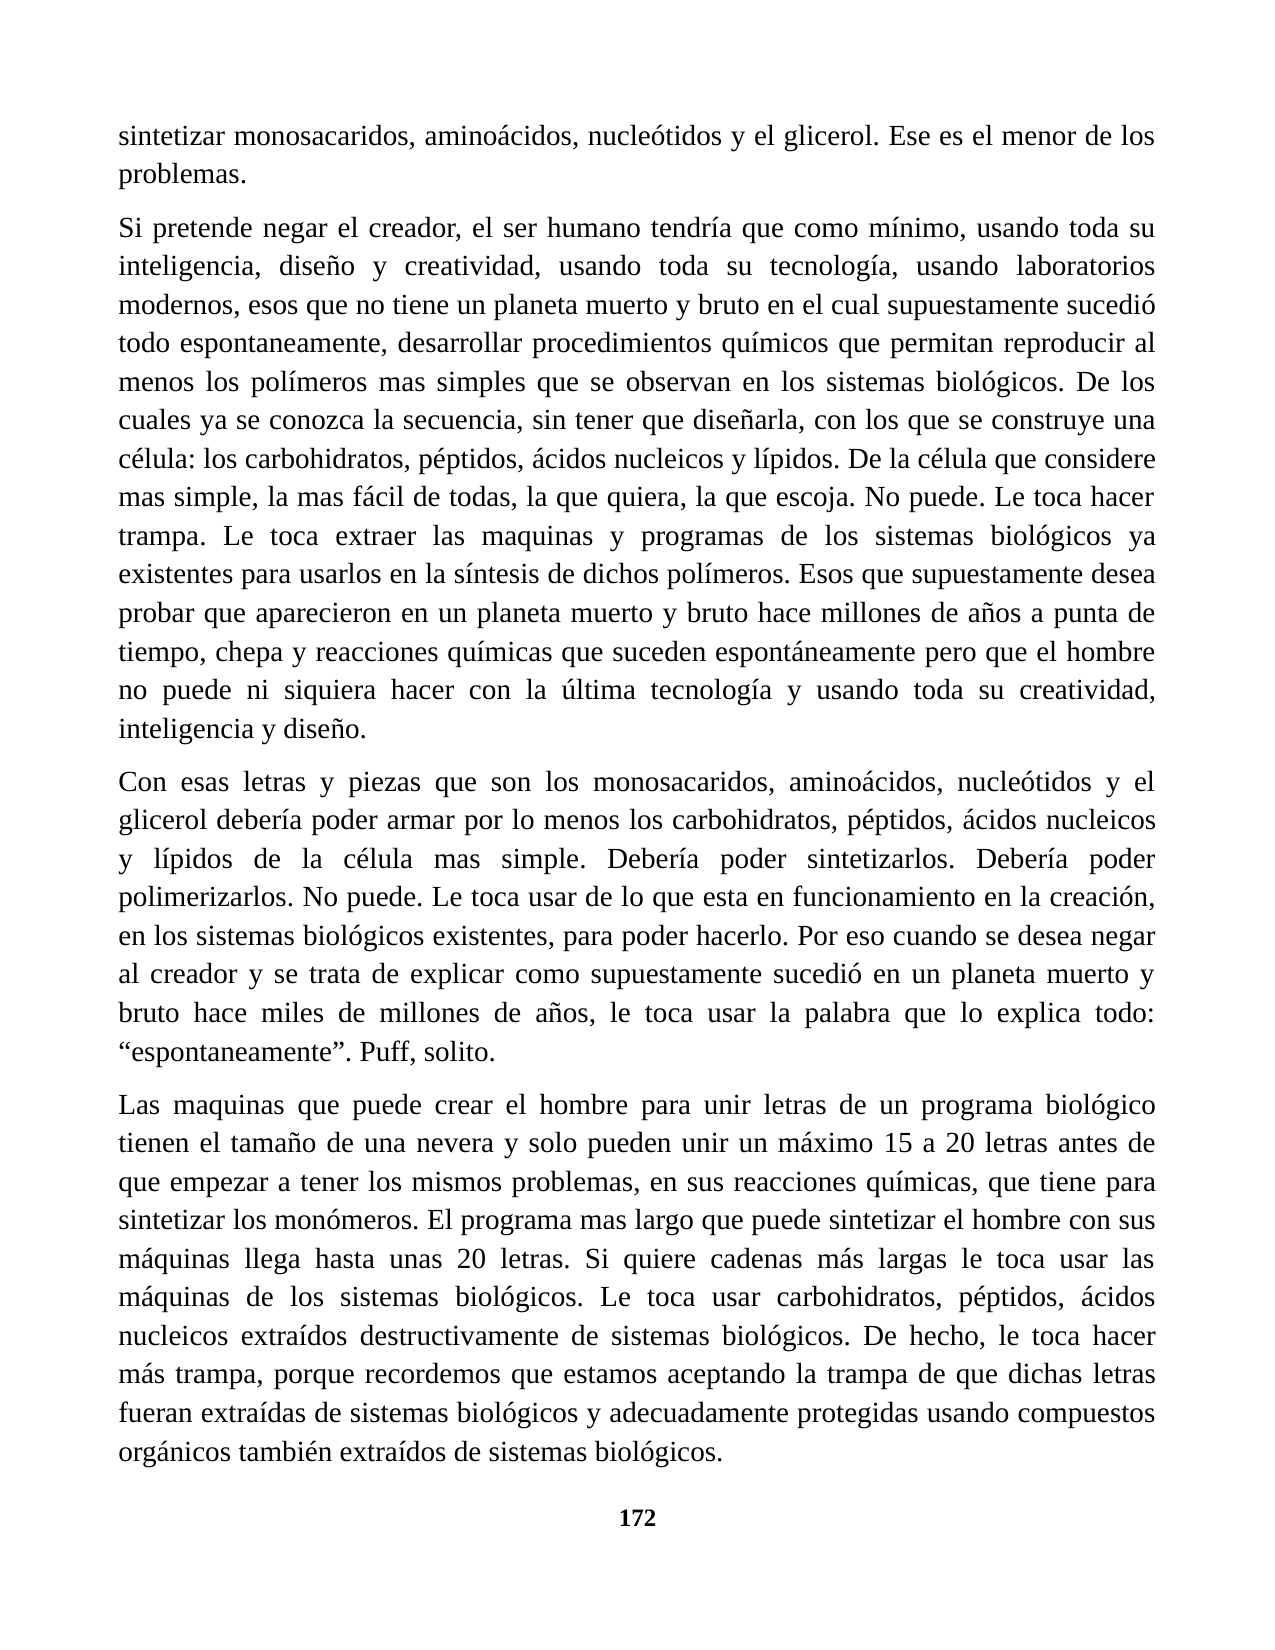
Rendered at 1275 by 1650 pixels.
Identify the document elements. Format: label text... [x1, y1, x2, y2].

text Con esas letras y piezas que son los monosacaridos, aminoácidos, nucleótidos y el glicerol debería poder armar por lo menos los carbohidratos, péptidos, ácidos nucleicos y lípidos de la célula mas simple. Debería poder sintetizarlos. Debería poder polimerizarlos. No puede. Le toca usar de lo que esta en funcionamiento en la creación, en los sistemas biológicos existentes, para poder hacerlo. Por eso cuando se desea negar al creador y se trata de explicar como supuestamente sucedió en un planeta muerto y bruto hace miles de millones de años, le toca usar la palabra que lo explica todo: “espontaneamente”. Puff, solito. [118, 764, 1157, 1067]
text Las maquinas que puede crear el hombre para unir letras de un programa biológico tienen el tamaño de una nevera y solo pueden unir un máximo 15 a 20 letras antes de que empezar a tener los mismos problemas, en sus reacciones químicas, que tiene para sintetizar los monómeros. El programa mas largo que puede sintetizar el hombre con sus máquinas llega hasta unas 20 letras. Si quiere cadenas más largas le toca usar las máquinas de los sistemas biológicos. Le toca usar carbohidratos, péptidos, ácidos nucleicos extraídos destructivamente de sistemas biológicos. De hecho, le toca hacer más trampa, porque recordemos que estamos aceptando la trampa de que dichas letras fueran extraídas de sistemas biológicos y adecuadamente protegidas usando compuestos orgánicos también extraídos de sistemas biológicos. [118, 1087, 1157, 1467]
text Si pretende negar el creador, el ser humano tendría que como mínimo, usando toda su inteligencia, diseño y creatividad, usando toda su tecnología, usando laboratorios modernos, esos que no tiene un planeta muerto y bruto en el cual supuestamente sucedió todo espontaneamente, desarrollar procedimientos químicos que permitan reproducir al menos los polímeros mas simples que se observan en los sistemas biológicos. De los cuales ya se conozca la secuencia, sin tener que diseñarla, con los que se construye una célula: los carbohidratos, péptidos, ácidos nucleicos y lípidos. De la célula que considere mas simple, la mas fácil de todas, la que quiera, la que escoja. No puede. Le toca hacer trampa. Le toca extraer las maquinas y programas de los sistemas biológicos ya existentes para usarlos en la síntesis de dichos polímeros. Esos que supuestamente desea probar que aparecieron en un planeta muerto y bruto hace millones de años a punta de tiempo, chepa y reacciones químicas que suceden espontáneamente pero que el hombre no puede ni siquiera hacer con la última tecnología y usando toda su creatividad, inteligencia y diseño. [118, 210, 1157, 744]
text sintetizar monosacaridos, aminoácidos, nucleótidos y el glicerol. Ese es el menor de los problemas. [118, 118, 1157, 190]
